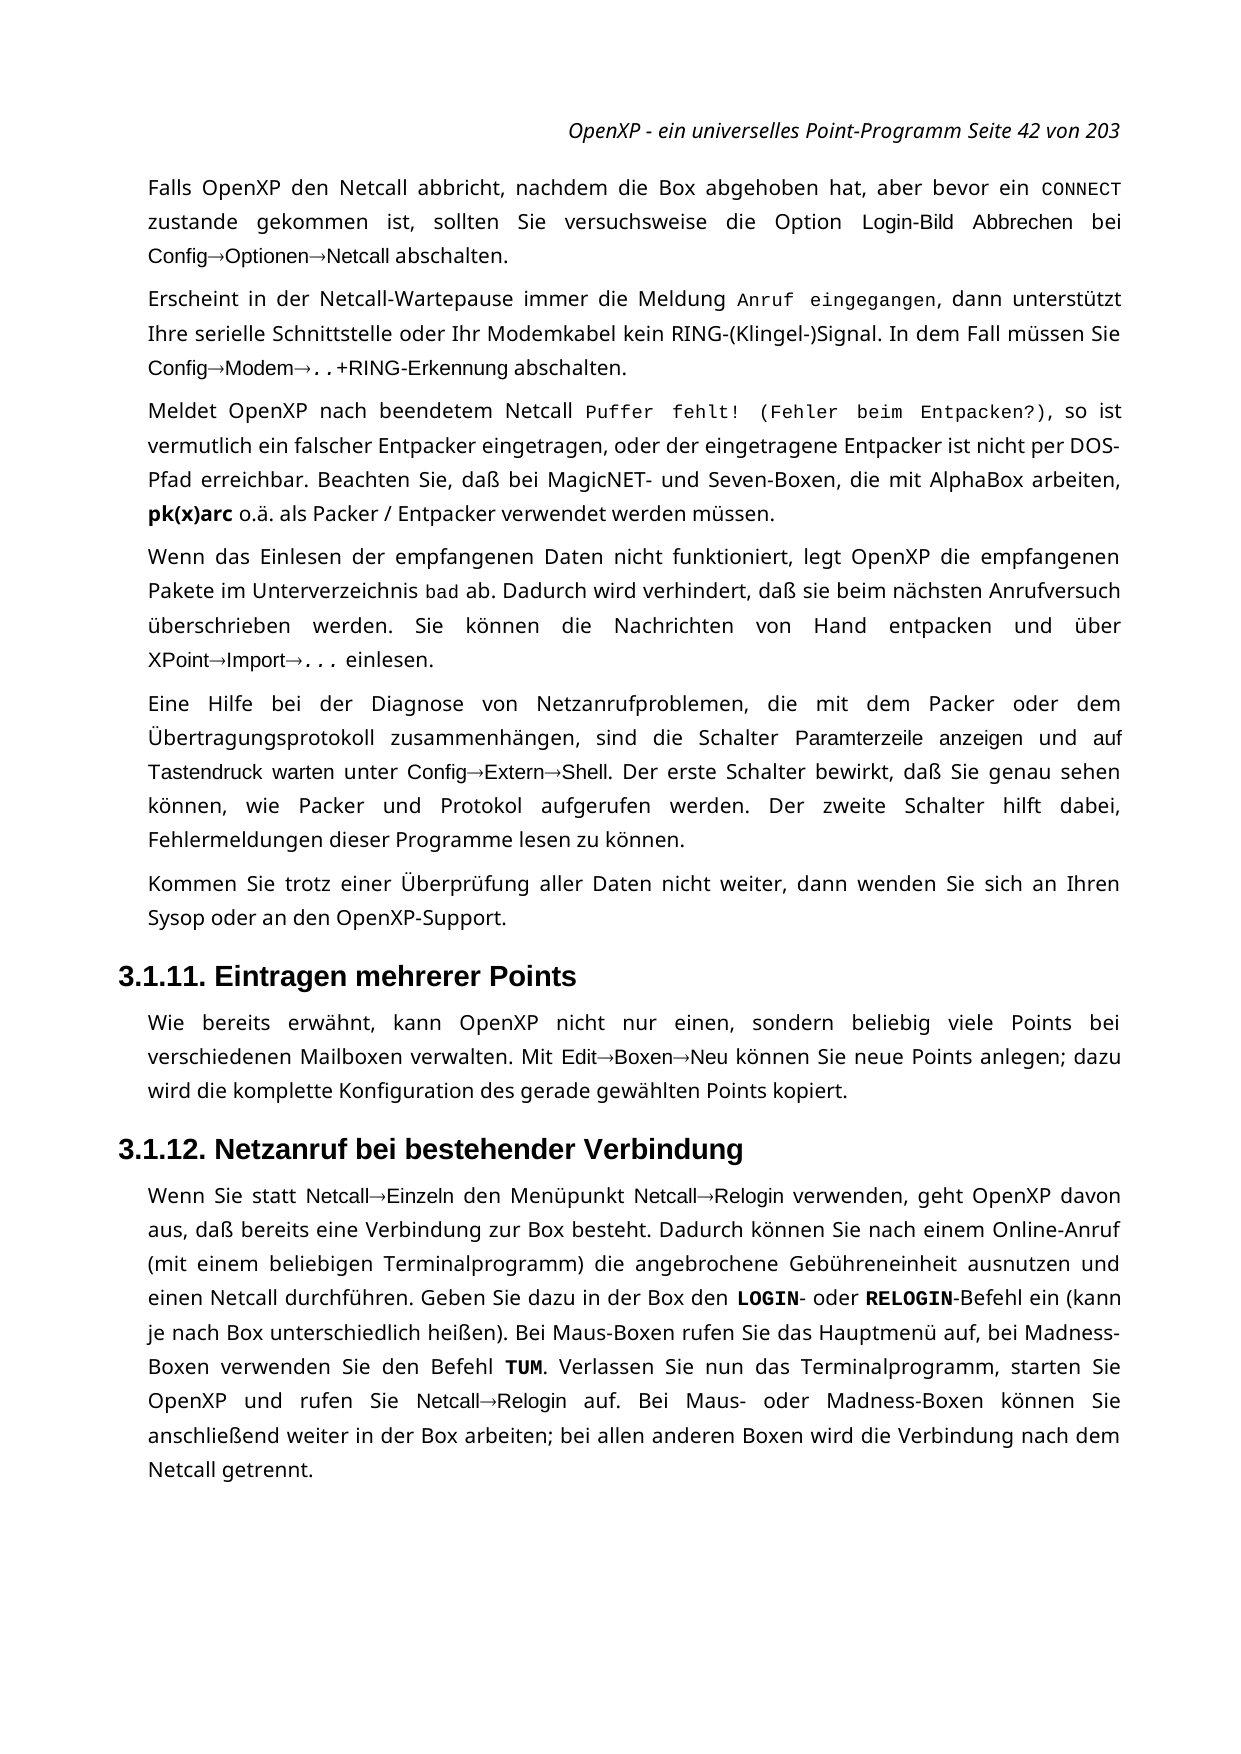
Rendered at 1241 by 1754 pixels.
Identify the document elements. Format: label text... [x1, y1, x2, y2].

text Erscheint in der Netcall-Wartepause immer die Meldung Anruf eingegangen, dann unterstützt Ihre serielle Schnittstelle oder Ihr Modemkabel kein RING-(Klingel-)Signal. In dem Fall müssen Sie Config®Modem®..+RING-Erkennung abschalten. [148, 284, 1122, 382]
text Meldet OpenXP nach beendetem Netcall Puffer fehlt! (Fehler beim Entpacken?), so ist vermutlich ein falscher Entpacker eingetragen, oder der eingetragene Entpacker ist nicht per DOS-Pfad erreichbar. Beachten Sie, daß bei MagicNET- und Seven-Boxen, die mit AlphaBox arbeiten, pk(x)arc o.ä. als Packer / Entpacker verwendet werden müssen. [148, 396, 1122, 527]
text Wenn Sie statt Netcall®Einzeln den Menüpunkt Netcall®Relogin verwenden, geht OpenXP davon aus, daß bereits eine Verbindung zur Box besteht. Dadurch können Sie nach einem Online-Anruf (mit einem beliebigen Terminalprogramm) die angebrochene Gebühreneinheit ausnutzen und einen Netcall durchführen. Geben Sie dazu in der Box den LOGIN- oder RELOGIN-Befehl ein (kann je nach Box unterschiedlich heißen). Bei Maus-Boxen rufen Sie das Hauptmenü auf, bei Madness-Boxen verwenden Sie den Befehl TUM. Verlassen Sie nun das Terminalprogramm, starten Sie OpenXP und rufen Sie Netcall®Relogin auf. Bei Maus- oder Madness-Boxen können Sie anschließend weiter in der Box arbeiten; bei allen anderen Boxen wird die Verbindung nach dem Netcall getrennt. [148, 1181, 1122, 1483]
text Wenn das Einlesen der empfangenen Daten nicht funktioniert, legt OpenXP die empfangenen Pakete im Unterverzeichnis bad ab. Dadurch wird verhindert, daß sie beim nächsten Anrufversuch überschrieben werden. Sie können die Nachrichten von Hand entpacken und über XPoint®Import®... einlesen. [148, 542, 1122, 674]
text Eine Hilfe bei der Diagnose von Netzanrufproblemen, die mit dem Packer oder dem Übertragungsprotokoll zusammenhängen, sind die Schalter Paramterzeile anzeigen und auf Tastendruck warten unter Config®Extern®Shell. Der erste Schalter bewirkt, daß Sie genau sehen können, wie Packer und Protokol aufgerufen werden. Der zweite Schalter hilft dabei, Fehlermeldungen dieser Programme lesen zu können. [148, 688, 1122, 854]
text Kommen Sie trotz einer Überprüfung aller Daten nicht weiter, dann wenden Sie sich an Ihren Sysop oder an den OpenXP-Support. [148, 868, 1122, 931]
text Falls OpenXP den Netcall abbricht, nachdem die Box abgehoben hat, aber bevor ein CONNECT zustande gekommen ist, sollten Sie versuchsweise die Option Login-Bild Abbrechen bei Config®Optionen®Netcall abschalten. [148, 173, 1122, 269]
text Wie bereits erwähnt, kann OpenXP nicht nur einen, sondern beliebig viele Points bei verschiedenen Mailboxen verwalten. Mit Edit®Boxen®Neu können Sie neue Points anlegen; dazu wird die komplette Konfiguration des gerade gewählten Points kopiert. [148, 1007, 1122, 1104]
subtitle 3.1.12. Netzanruf bei bestehender Verbindung [118, 1127, 1122, 1166]
subtitle 3.1.11. Eintragen mehrerer Points [118, 954, 1122, 993]
